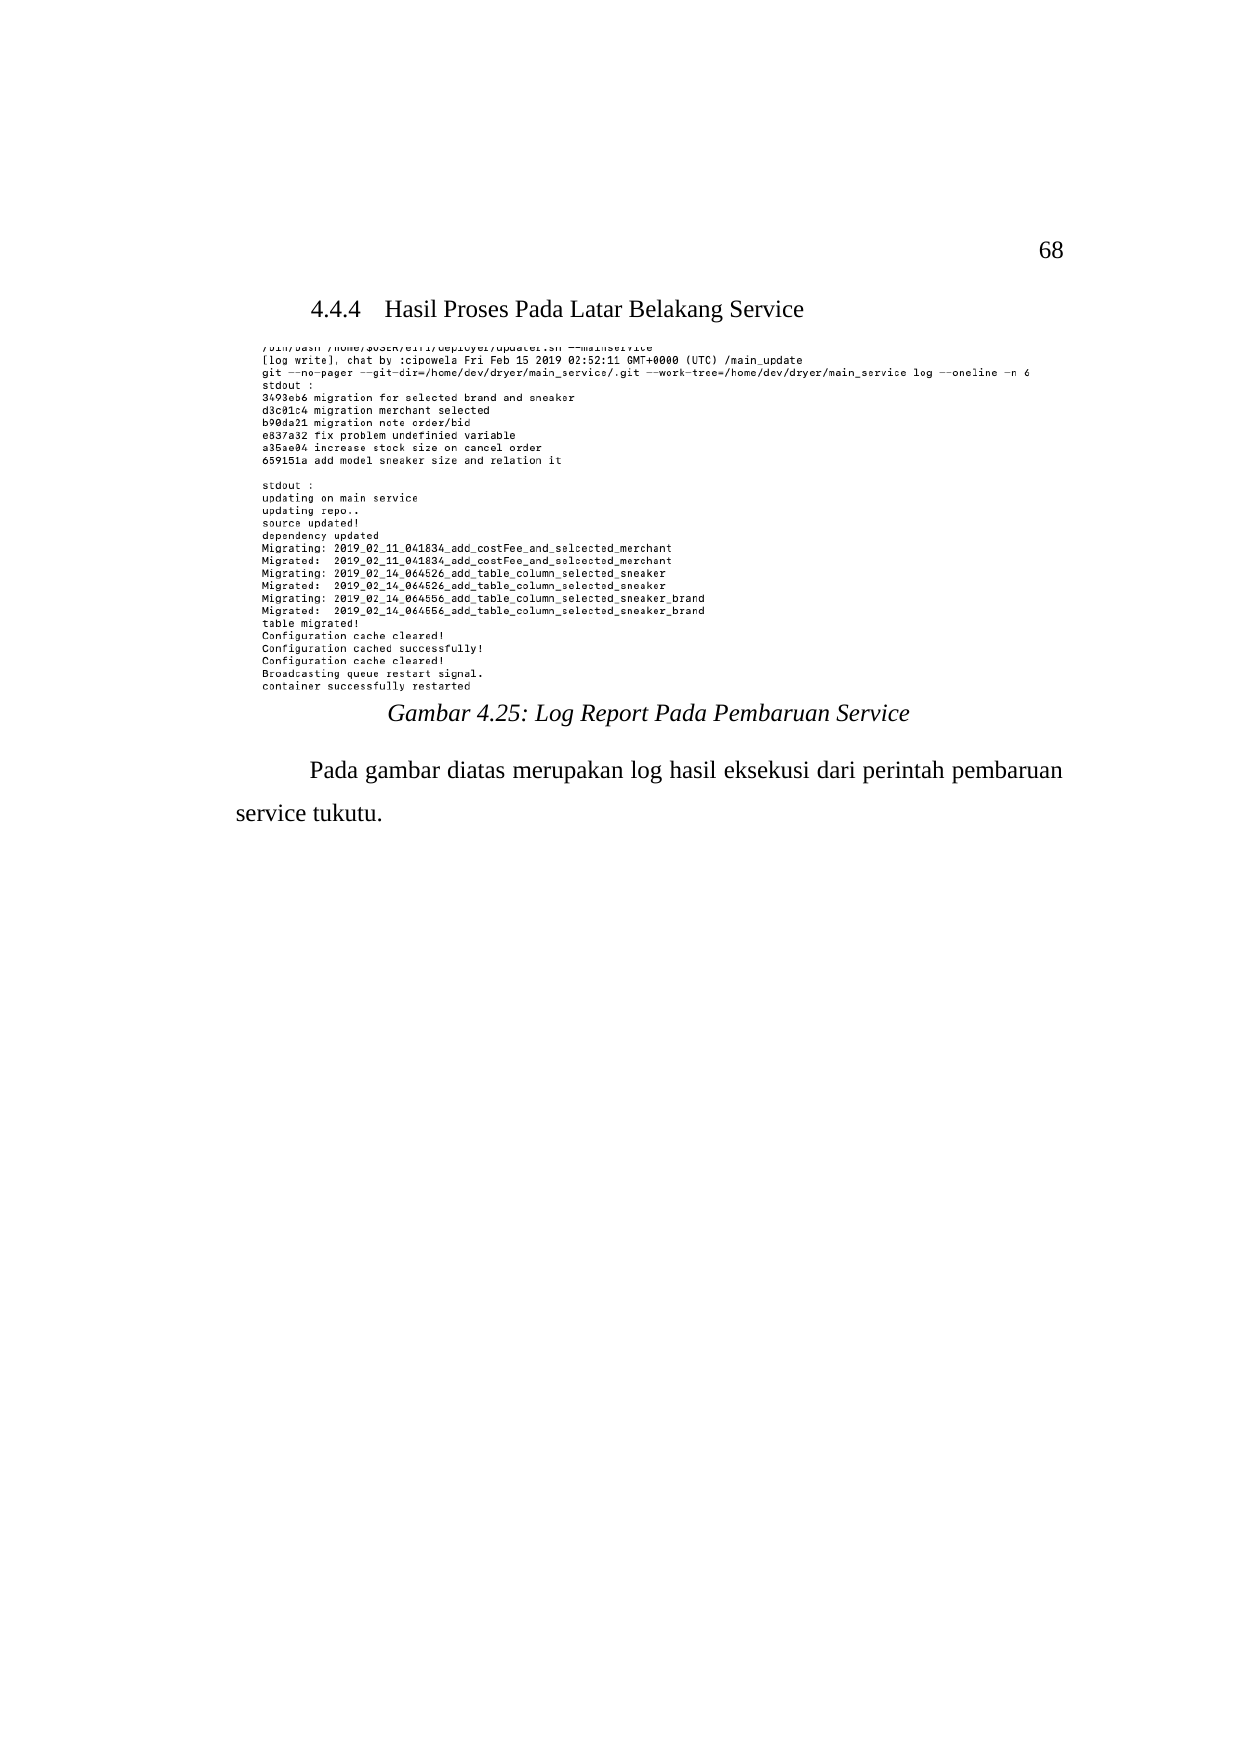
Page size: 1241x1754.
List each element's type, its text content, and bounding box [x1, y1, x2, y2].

picture [257, 347, 1042, 698]
subtitle Hasil Proses Pada Latar Belakang Service [311, 294, 1063, 323]
text Pada gambar diatas merupakan log hasil eksekusi dari perintah pembaruan service tukutu. [236, 755, 1063, 827]
text Gambar 4.25: Log Report Pada Pembaruan Service [257, 698, 1042, 726]
